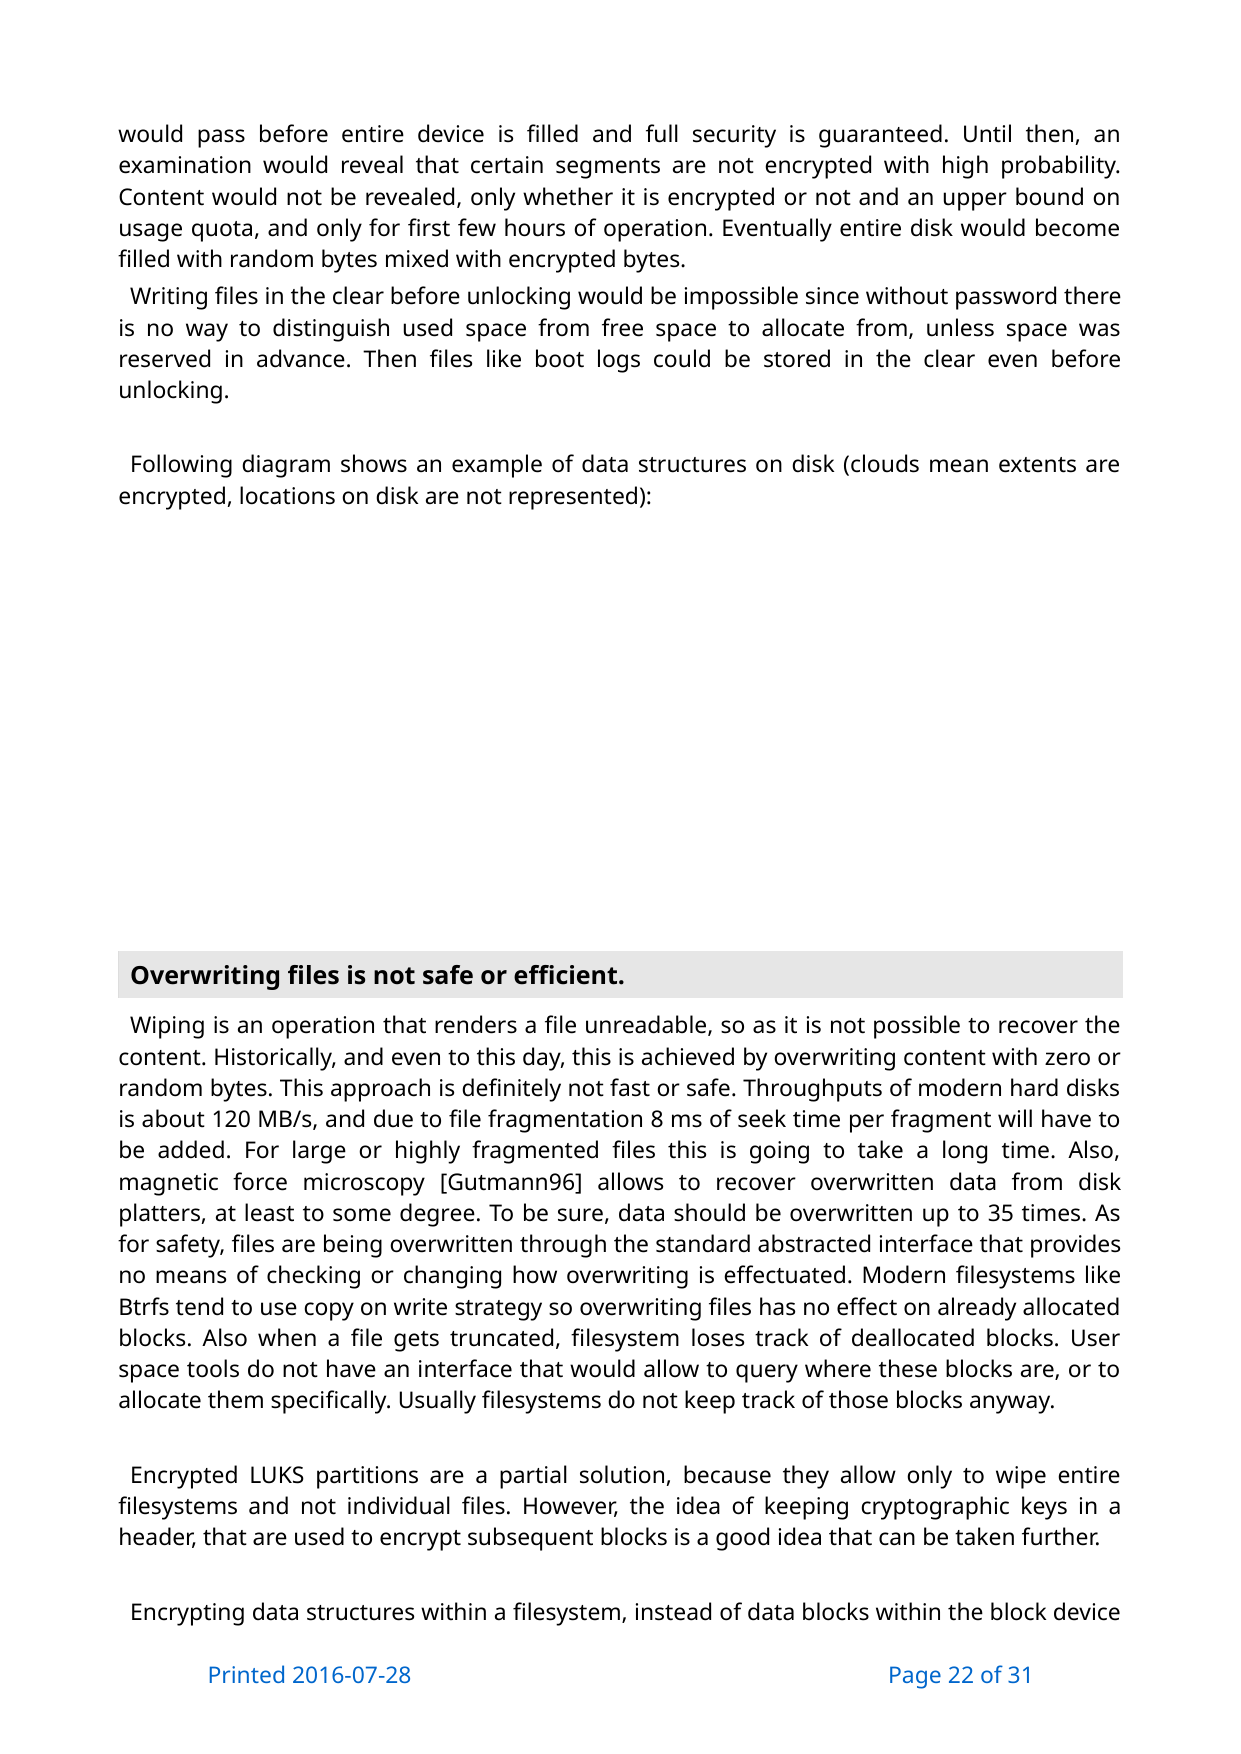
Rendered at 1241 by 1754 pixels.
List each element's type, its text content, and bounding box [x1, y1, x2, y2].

text Encrypting data structures within a filesystem, instead of data blocks within the block device [118, 1596, 1122, 1627]
subtitle Overwriting files is not safe or efficient. [119, 952, 1122, 997]
text Writing files in the clear before unlocking would be impossible since without password there is no way to distinguish used space from free space to allocate from, unless space was reserved in advance. Then files like boot logs could be stored in the clear even before unlocking. [118, 280, 1122, 405]
text would pass before entire device is filled and full security is guaranteed. Until then, an examination would reveal that certain segments are not encrypted with high probability. Content would not be revealed, only whether it is encrypted or not and an upper bound on usage quota, and only for first few hours of operation. Eventually entire disk would become filled with random bytes mixed with encrypted bytes. [118, 118, 1122, 274]
text Following diagram shows an example of data structures on disk (clouds mean extents are encrypted, locations on disk are not represented): [118, 448, 1122, 511]
text Wiping is an operation that renders a file unreadable, so as it is not possible to recover the content. Historically, and even to this day, this is achieved by overwriting content with zero or random bytes. This approach is definitely not fast or safe. Throughputs of modern hard disks is about 120 MB/s, and due to file fragmentation 8 ms of seek time per fragment will have to be added. For large or highly fragmented files this is going to take a long time. Also, magnetic force microscopy [Gutmann96] allows to recover overwritten data from disk platters, at least to some degree. To be sure, data should be overwritten up to 35 times. As for safety, files are being overwritten through the standard abstracted interface that provides no means of checking or changing how overwriting is effectuated. Modern filesystems like Btrfs tend to use copy on write strategy so overwriting files has no effect on already allocated blocks. Also when a file gets truncated, filesystem loses track of deallocated blocks. User space tools do not have an interface that would allow to query where these blocks are, or to allocate them specifically. Usually filesystems do not keep track of those blocks anyway. [118, 1009, 1122, 1416]
text Encrypted LUKS partitions are a partial solution, because they allow only to wipe entire filesystems and not individual files. However, the idea of keeping cryptographic keys in a header, that are used to encrypt subsequent blocks is a good idea that can be taken further. [118, 1459, 1122, 1552]
